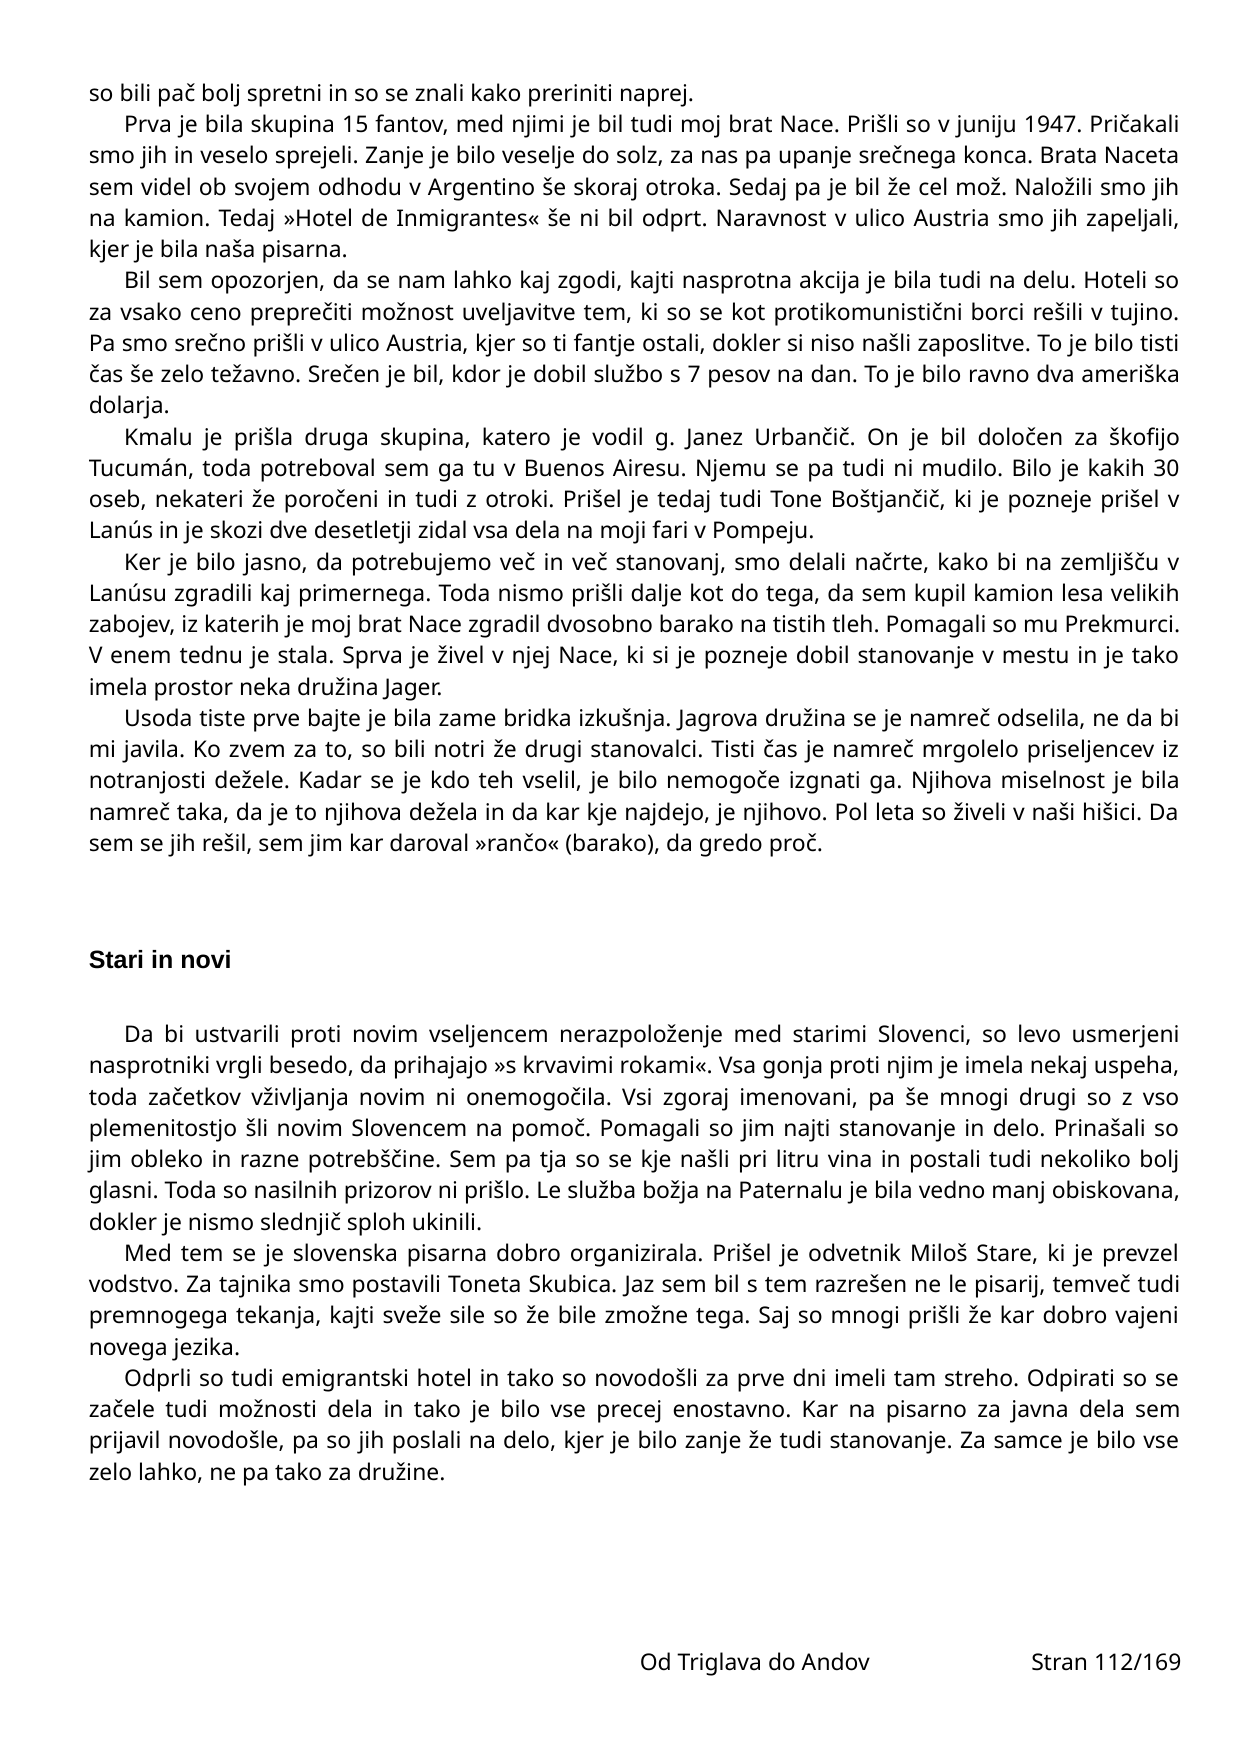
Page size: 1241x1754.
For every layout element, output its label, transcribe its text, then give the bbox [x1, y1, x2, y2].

text Prva je bila skupina 15 fantov, med njimi je bil tudi moj brat Nace. Prišli so v juniju 1947. Pričakali smo jih in veselo sprejeli. Zanje je bilo veselje do solz, za nas pa upanje srečnega konca. Brata Naceta sem videl ob svojem odhodu v Argentino še skoraj otroka. Sedaj pa je bil že cel mož. Naložili smo jih na kamion. Tedaj »Hotel de Inmigrantes« še ni bil odprt. Naravnost v ulico Austria smo jih zapeljali, kjer je bila naša pisarna. [88, 108, 1181, 264]
text Usoda tiste prve bajte je bila zame bridka izkušnja. Jagrova družina se je namreč odselila, ne da bi mi javila. Ko zvem za to, so bili notri že drugi stanovalci. Tisti čas je namreč mrgolelo priseljencev iz notranjosti dežele. Kadar se je kdo teh vselil, je bilo nemogoče izgnati ga. Njihova miselnost je bila namreč taka, da je to njihova dežela in da kar kje najdejo, je njihovo. Pol leta so živeli v naši hišici. Da sem se jih rešil, sem jim kar daroval »rančo« (barako), da gredo proč. [88, 702, 1181, 858]
text Da bi ustvarili proti novim vseljencem nerazpoloženje med starimi Slovenci, so levo usmerjeni nasprotniki vrgli besedo, da prihajajo »s krvavimi rokami«. Vsa gonja proti njim je imela nekaj uspeha, toda začetkov vživljanja novim ni onemogočila. Vsi zgoraj imenovani, pa še mnogi drugi so z vso plemenitostjo šli novim Slovencem na pomoč. Pomagali so jim najti stanovanje in delo. Prinašali so jim obleko in razne potrebščine. Sem pa tja so se kje našli pri litru vina in postali tudi nekoliko bolj glasni. Toda so nasilnih prizorov ni prišlo. Le služba božja na Paternalu je bila vedno manj obiskovana, dokler je nismo slednjič sploh ukinili. [88, 1018, 1181, 1237]
text Bil sem opozorjen, da se nam lahko kaj zgodi, kajti nasprotna akcija je bila tudi na delu. Hoteli so za vsako ceno preprečiti možnost uveljavitve tem, ki so se kot protikomunistični borci rešili v tujino. Pa smo srečno prišli v ulico Austria, kjer so ti fantje ostali, dokler si niso našli zaposlitve. To je bilo tisti čas še zelo težavno. Srečen je bil, kdor je dobil službo s 7 pesov na dan. To je bilo ravno dva ameriška dolarja. [88, 264, 1181, 421]
text Kmalu je prišla druga skupina, katero je vodil g. Janez Urbančič. On je bil določen za škofijo Tucumán, toda potreboval sem ga tu v Buenos Airesu. Njemu se pa tudi ni mudilo. Bilo je kakih 30 oseb, nekateri že poročeni in tudi z otroki. Prišel je tedaj tudi Tone Boštjančič, ki je pozneje prišel v Lanús in je skozi dve desetletji zidal vsa dela na moji fari v Pompeju. [88, 421, 1181, 546]
text so bili pač bolj spretni in so se znali kako preriniti naprej. [88, 77, 1181, 108]
text Ker je bilo jasno, da potrebujemo več in več stanovanj, smo delali načrte, kako bi na zemljišču v Lanúsu zgradili kaj primernega. Toda nismo prišli dalje kot do tega, da sem kupil kamion lesa velikih zabojev, iz katerih je moj brat Nace zgradil dvosobno barako na tistih tleh. Pomagali so mu Prekmurci. V enem tednu je stala. Sprva je živel v njej Nace, ki si je pozneje dobil stanovanje v mestu in je tako imela prostor neka družina Jager. [88, 546, 1181, 702]
subtitle Stari in novi [88, 946, 1181, 974]
text Med tem se je slovenska pisarna dobro organizirala. Prišel je odvetnik Miloš Stare, ki je prevzel vodstvo. Za tajnika smo postavili Toneta Skubica. Jaz sem bil s tem razrešen ne le pisarij, temveč tudi premnogega tekanja, kajti sveže sile so že bile zmožne tega. Saj so mnogi prišli že kar dobro vajeni novega jezika. [88, 1237, 1181, 1362]
text Odprli so tudi emigrantski hotel in tako so novodošli za prve dni imeli tam streho. Odpirati so se začele tudi možnosti dela in tako je bilo vse precej enostavno. Kar na pisarno za javna dela sem prijavil novodošle, pa so jih poslali na delo, kjer je bilo zanje že tudi stanovanje. Za samce je bilo vse zelo lahko, ne pa tako za družine. [88, 1362, 1181, 1487]
